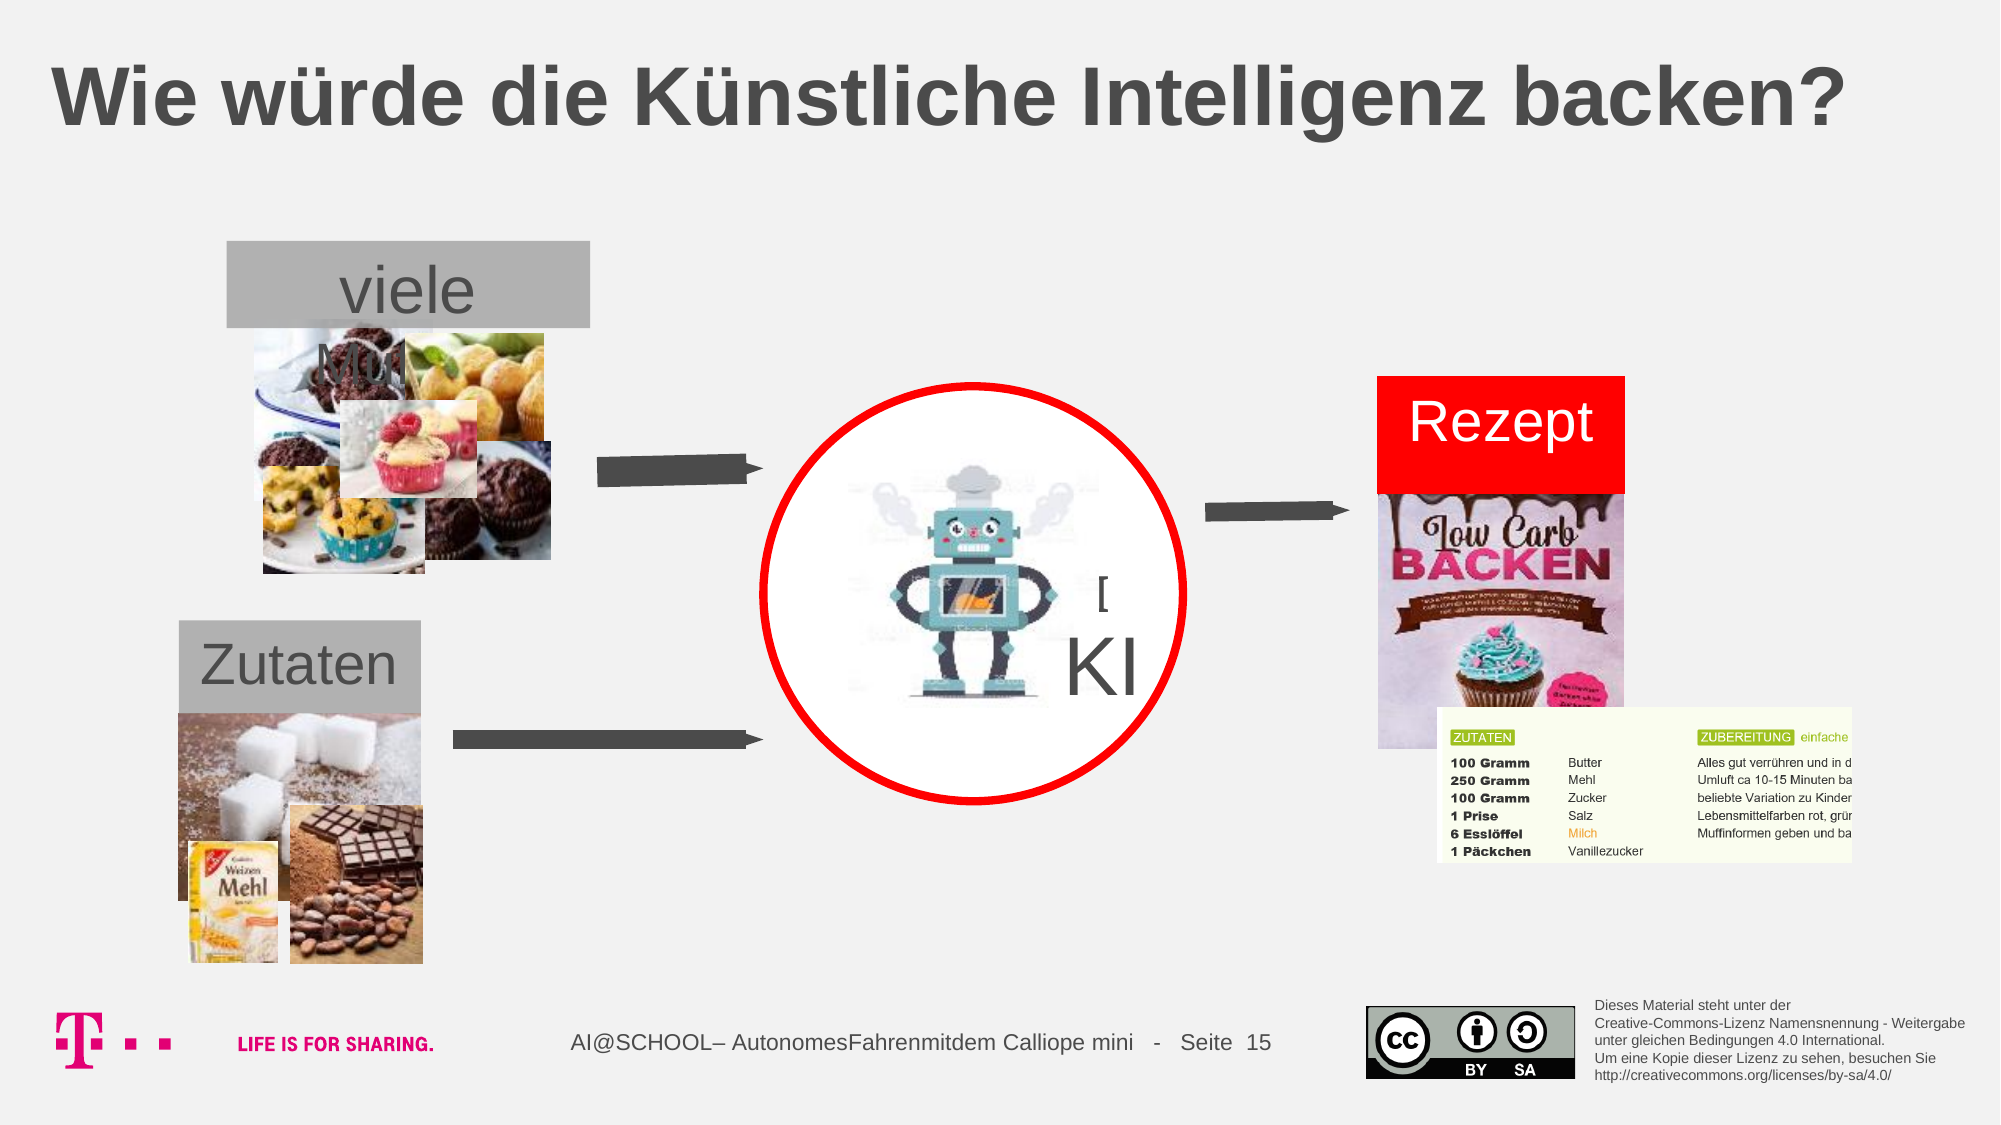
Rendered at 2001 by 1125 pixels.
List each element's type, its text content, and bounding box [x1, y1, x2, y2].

text_box KI [1051, 606, 1202, 757]
picture [848, 458, 1099, 708]
picture [254, 329, 551, 574]
text_box KI [763, 386, 1183, 802]
text_box Wie würde die Künstliche Intelligenz backen? [36, 45, 1964, 318]
text_box Zutaten [178, 620, 421, 714]
picture [1378, 494, 1852, 863]
text_box viele Muffins [226, 240, 591, 329]
picture [178, 714, 423, 964]
text_box Rezept [1378, 377, 1624, 493]
